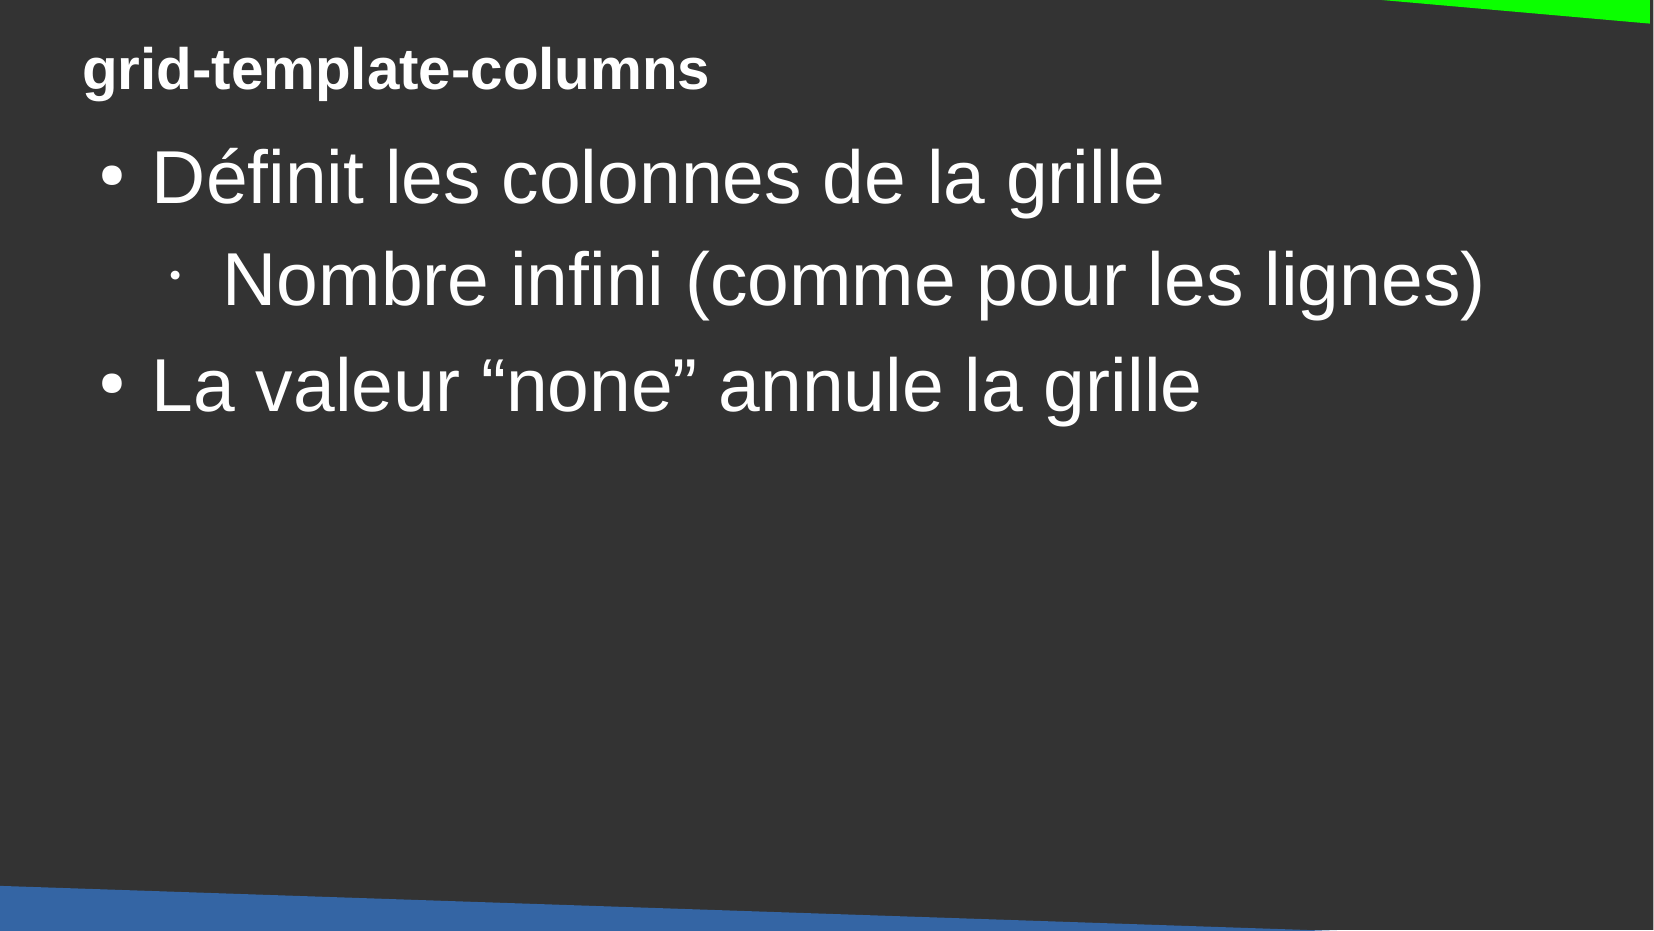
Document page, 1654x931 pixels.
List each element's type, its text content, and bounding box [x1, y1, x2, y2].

list Définit les colonnes de la grille Nombre infini (comme pour les lignes) La valeur “none” annule la grille [80, 135, 1620, 827]
text_box [1381, 0, 1650, 24]
text_box [0, 885, 1337, 931]
title grid-template-columns [82, 37, 1571, 122]
